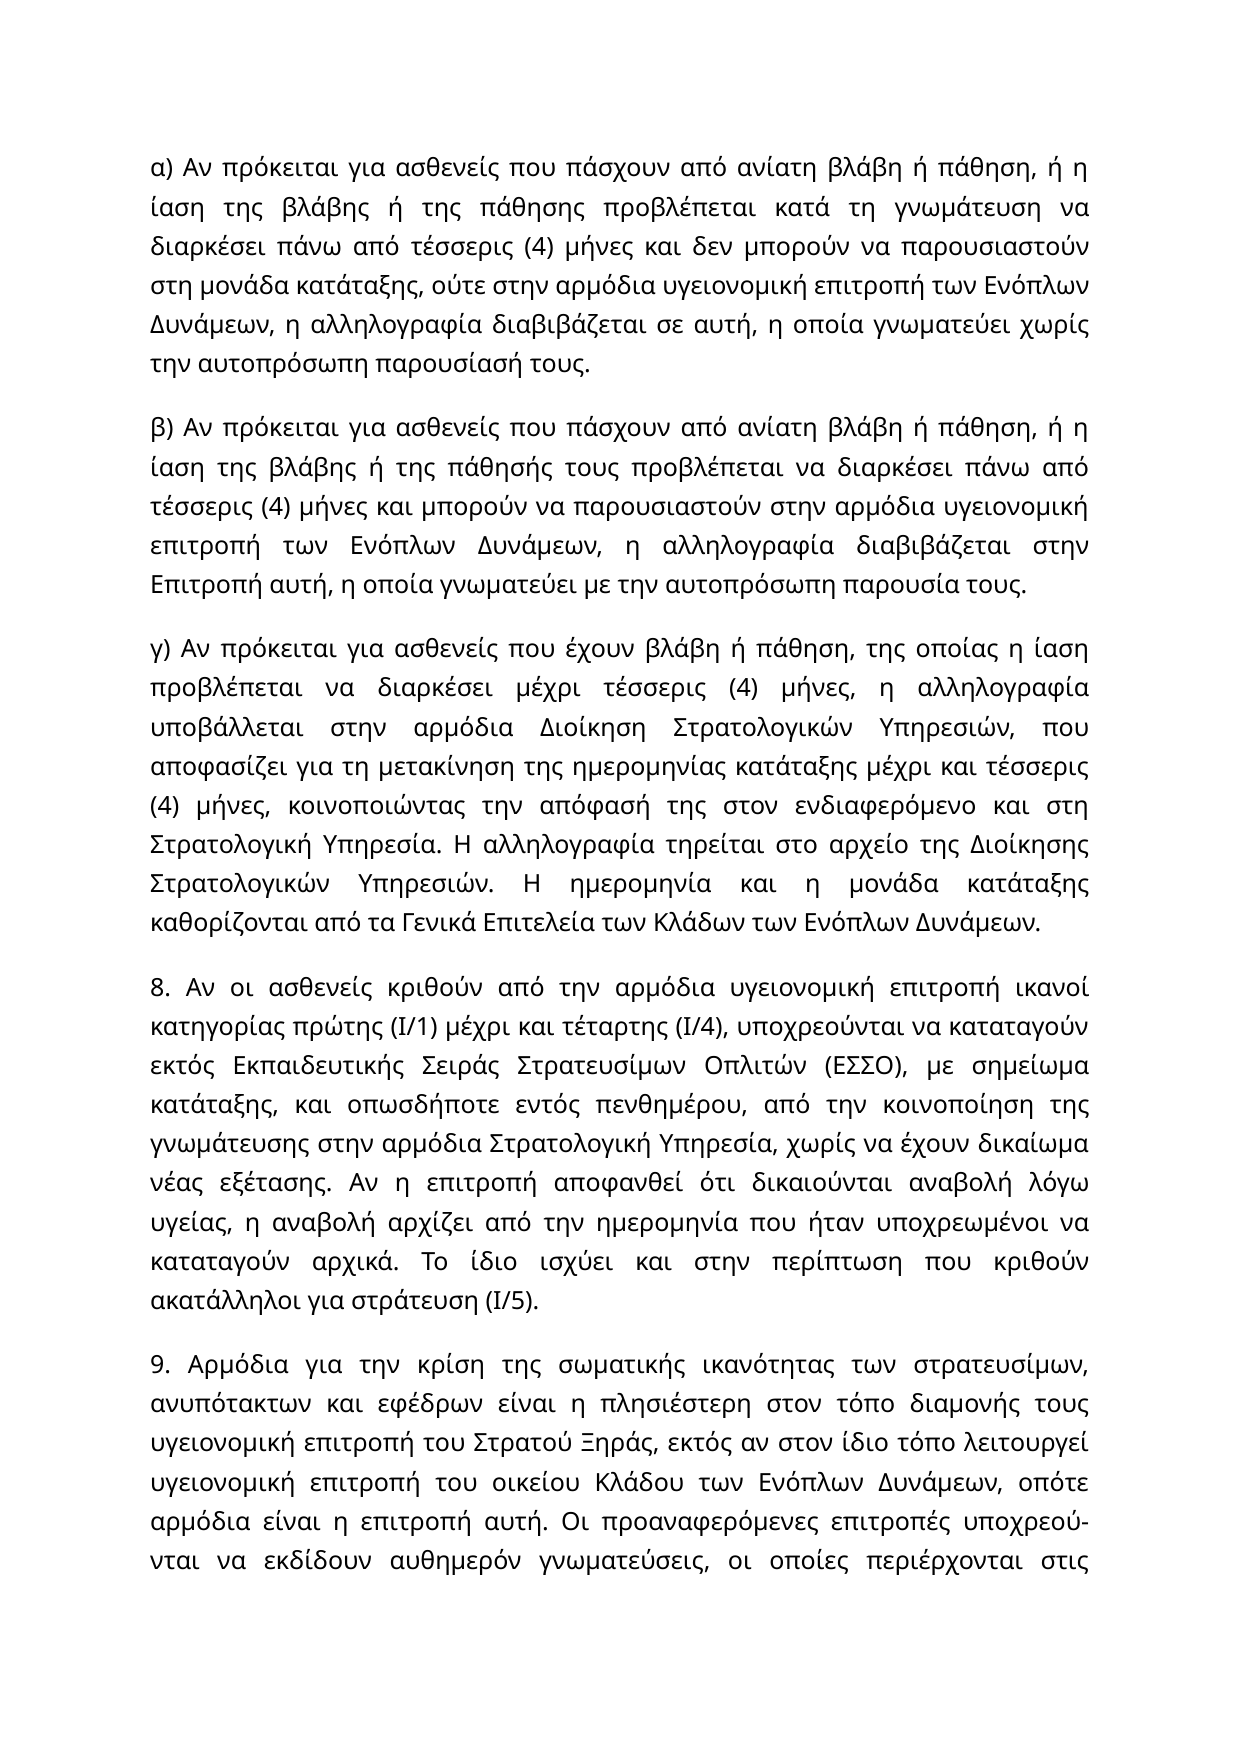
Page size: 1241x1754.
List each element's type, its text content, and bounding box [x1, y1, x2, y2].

text β) Αν πρόκειται για ασθενείς που πάσχουν από ανίατη βλάβη ή πάθηση, ή η ίαση της βλάβης ή της πάθησής τους προβλέπεται να διαρκέσει πάνω από τέσσερις (4) μήνες και μπορούν να παρουσιαστούν στην αρμόδια υγειονομική επιτροπή των Ενόπλων Δυνάμεων, η αλληλογραφία διαβιβάζεται στην Επιτροπή αυτή, η οποία γνωματεύει με την αυτοπρόσωπη παρουσία τους. [150, 410, 1090, 601]
text γ) Αν πρόκειται για ασθενείς που έχουν βλάβη ή πάθηση, της οποίας η ίαση προβλέπεται να διαρκέσει μέχρι τέσσερις (4) μήνες, η αλληλογραφία υποβάλλεται στην αρμόδια Διοίκηση Στρατολογικών Υπηρεσιών, που αποφασίζει για τη μετακίνηση της ημερομηνίας κατάταξης μέχρι και τέσσερις (4) μήνες, κοινοποιώντας την απόφασή της στον ενδιαφερόμενο και στη Στρατολογική Υπηρεσία. Η αλληλογραφία τηρείται στο αρχείο της Διοίκησης Στρατολογικών Υπηρεσιών. Η ημερομηνία και η μονάδα κατάταξης καθορίζονται από τα Γενικά Επιτελεία των Κλάδων των Ενόπλων Δυνάμεων. [150, 631, 1090, 939]
text 8. Αν οι ασθενείς κριθούν από την αρμόδια υγειονομική επιτροπή ικανοί κατηγορίας πρώτης (Ι/1) μέχρι και τέταρτης (Ι/4), υποχρεούνται να καταταγούν εκτός Εκπαιδευτικής Σειράς Στρατευσίμων Οπλιτών (ΕΣΣΟ), με σημείωμα κατάταξης, και οπωσδήποτε εντός πενθημέρου, από την κοινοποίηση της γνωμάτευσης στην αρμόδια Στρατολογική Υπηρεσία, χωρίς να έχουν δικαίωμα νέας εξέτασης. Αν η επιτροπή αποφανθεί ότι δικαιούνται αναβολή λόγω υγείας, η αναβολή αρχίζει από την ημερομηνία που ήταν υποχρεωμένοι να καταταγούν αρχικά. Το ίδιο ισχύει και στην περίπτωση που κριθούν ακατάλληλοι για στράτευση (Ι/5). [150, 969, 1090, 1317]
text 9. Αρμόδια για την κρίση της σωματικής ικανότητας των στρατευσίμων, ανυπότακτων και εφέδρων είναι η πλησιέστερη στον τόπο διαμονής τους υγειονομική επιτροπή του Στρατού Ξηράς, εκτός αν στον ίδιο τόπο λειτουργεί υγειονομική επιτροπή του οικείου Κλάδου των Ενόπλων Δυνάμεων, οπότε αρμόδια είναι η επιτροπή αυτή. Οι προαναφερόμενες επιτροπές υποχρεού- νται να εκδίδουν αυθημερόν γνωματεύσεις, οι οποίες περιέρχονται στις [150, 1347, 1090, 1577]
text α) Αν πρόκειται για ασθενείς που πάσχουν από ανίατη βλάβη ή πάθηση, ή η ίαση της βλάβης ή της πάθησης προβλέπεται κατά τη γνωμάτευση να διαρκέσει πάνω από τέσσερις (4) μήνες και δεν μπορούν να παρουσιαστούν στη μονάδα κατάταξης, ούτε στην αρμόδια υγειονομική επιτροπή των Ενόπλων Δυνάμεων, η αλληλογραφία διαβιβάζεται σε αυτή, η οποία γνωματεύει χωρίς την αυτοπρόσωπη παρουσίασή τους. [150, 150, 1090, 380]
